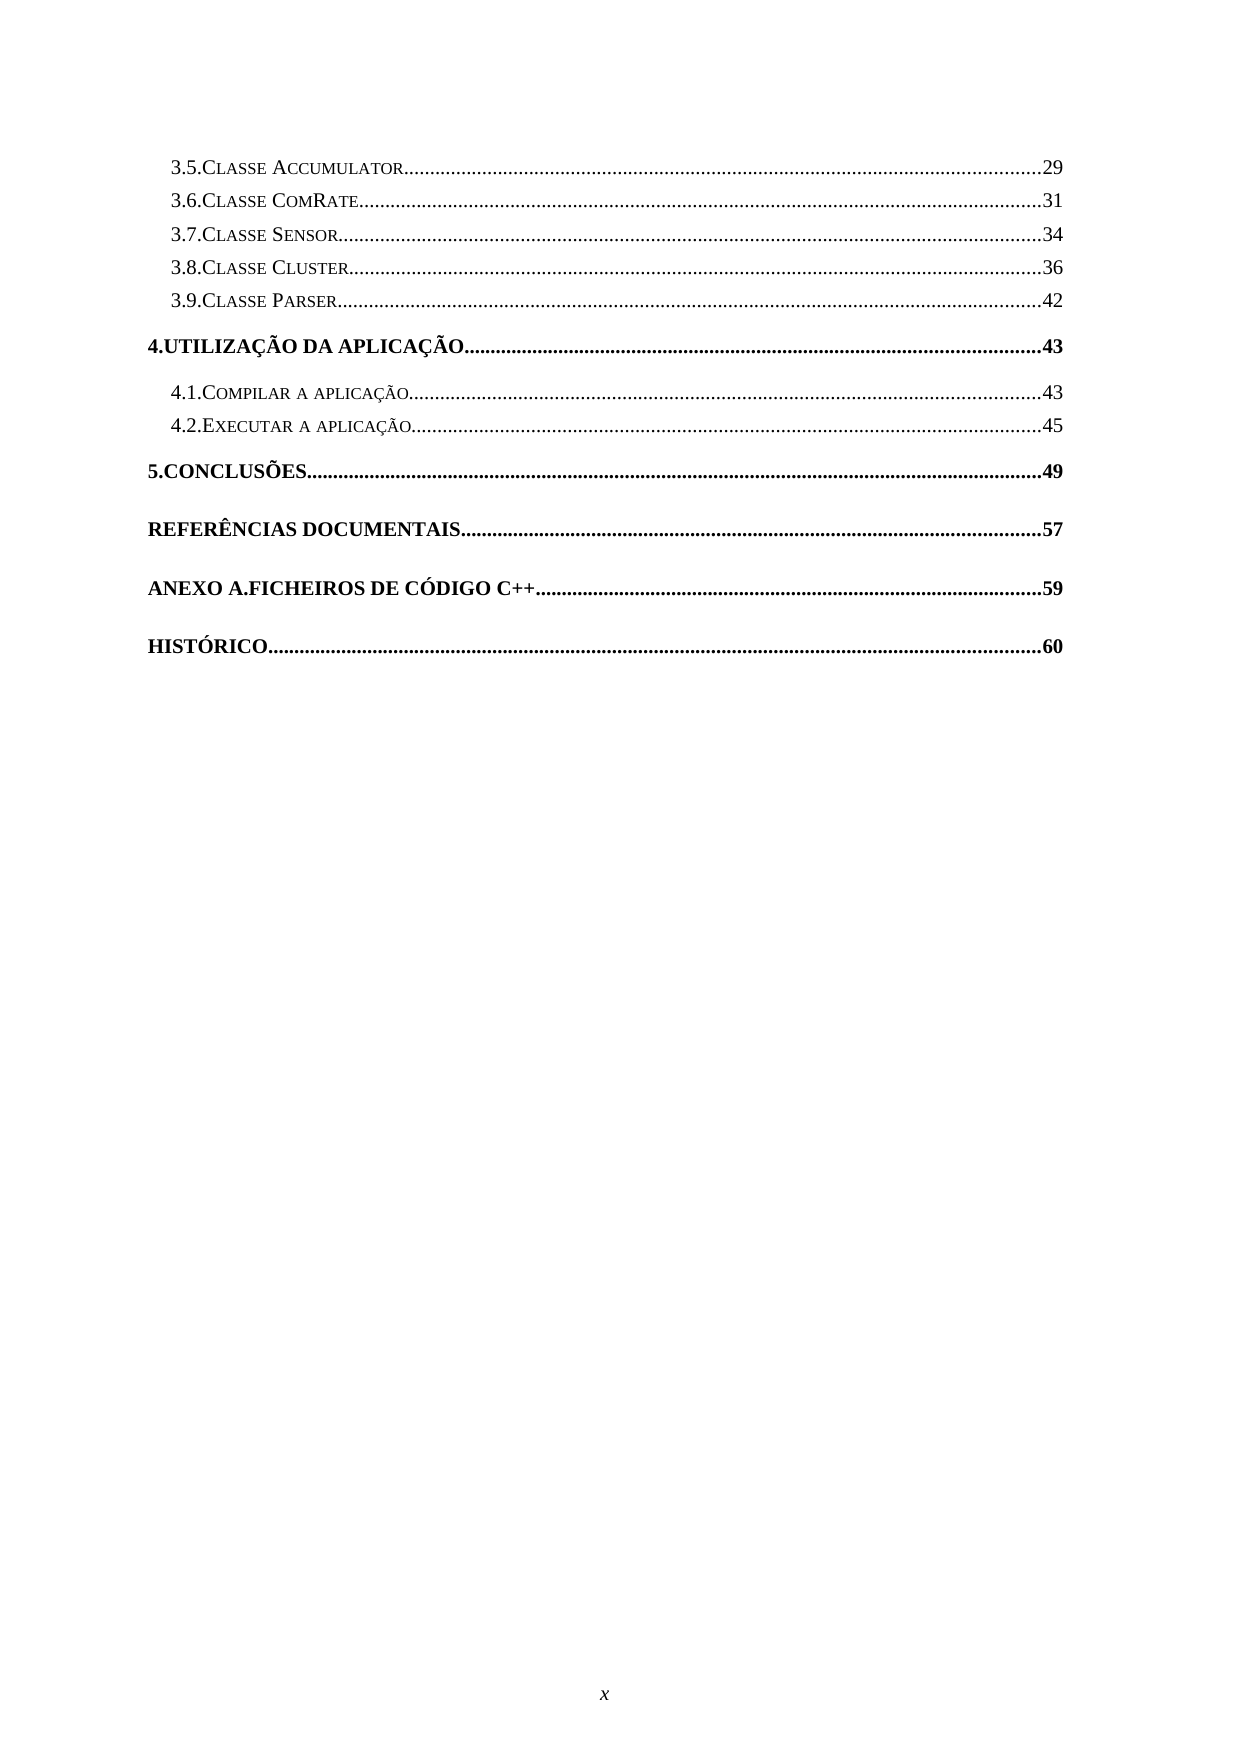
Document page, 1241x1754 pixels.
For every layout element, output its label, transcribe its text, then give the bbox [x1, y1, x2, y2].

text Anexo A.Ficheiros de código C++ 59 [148, 568, 1063, 602]
text 4.Utilização da aplicação 43 [148, 327, 1063, 360]
text 4.1.Compilar a aplicação 43 [171, 373, 1063, 406]
text Histórico 60 [148, 627, 1063, 660]
text 4.2.Executar a aplicação 45 [171, 406, 1063, 439]
text 3.7.Classe Sensor 34 [171, 214, 1063, 248]
text 5.Conclusões 49 [148, 452, 1063, 485]
text Referências Documentais 57 [148, 510, 1063, 543]
text 3.5.Classe Accumulator 29 [171, 148, 1063, 181]
text 3.6.Classe ComRate 31 [171, 181, 1063, 214]
text 3.8.Classe Cluster 36 [171, 248, 1063, 281]
text 3.9.Classe Parser 42 [171, 281, 1063, 314]
